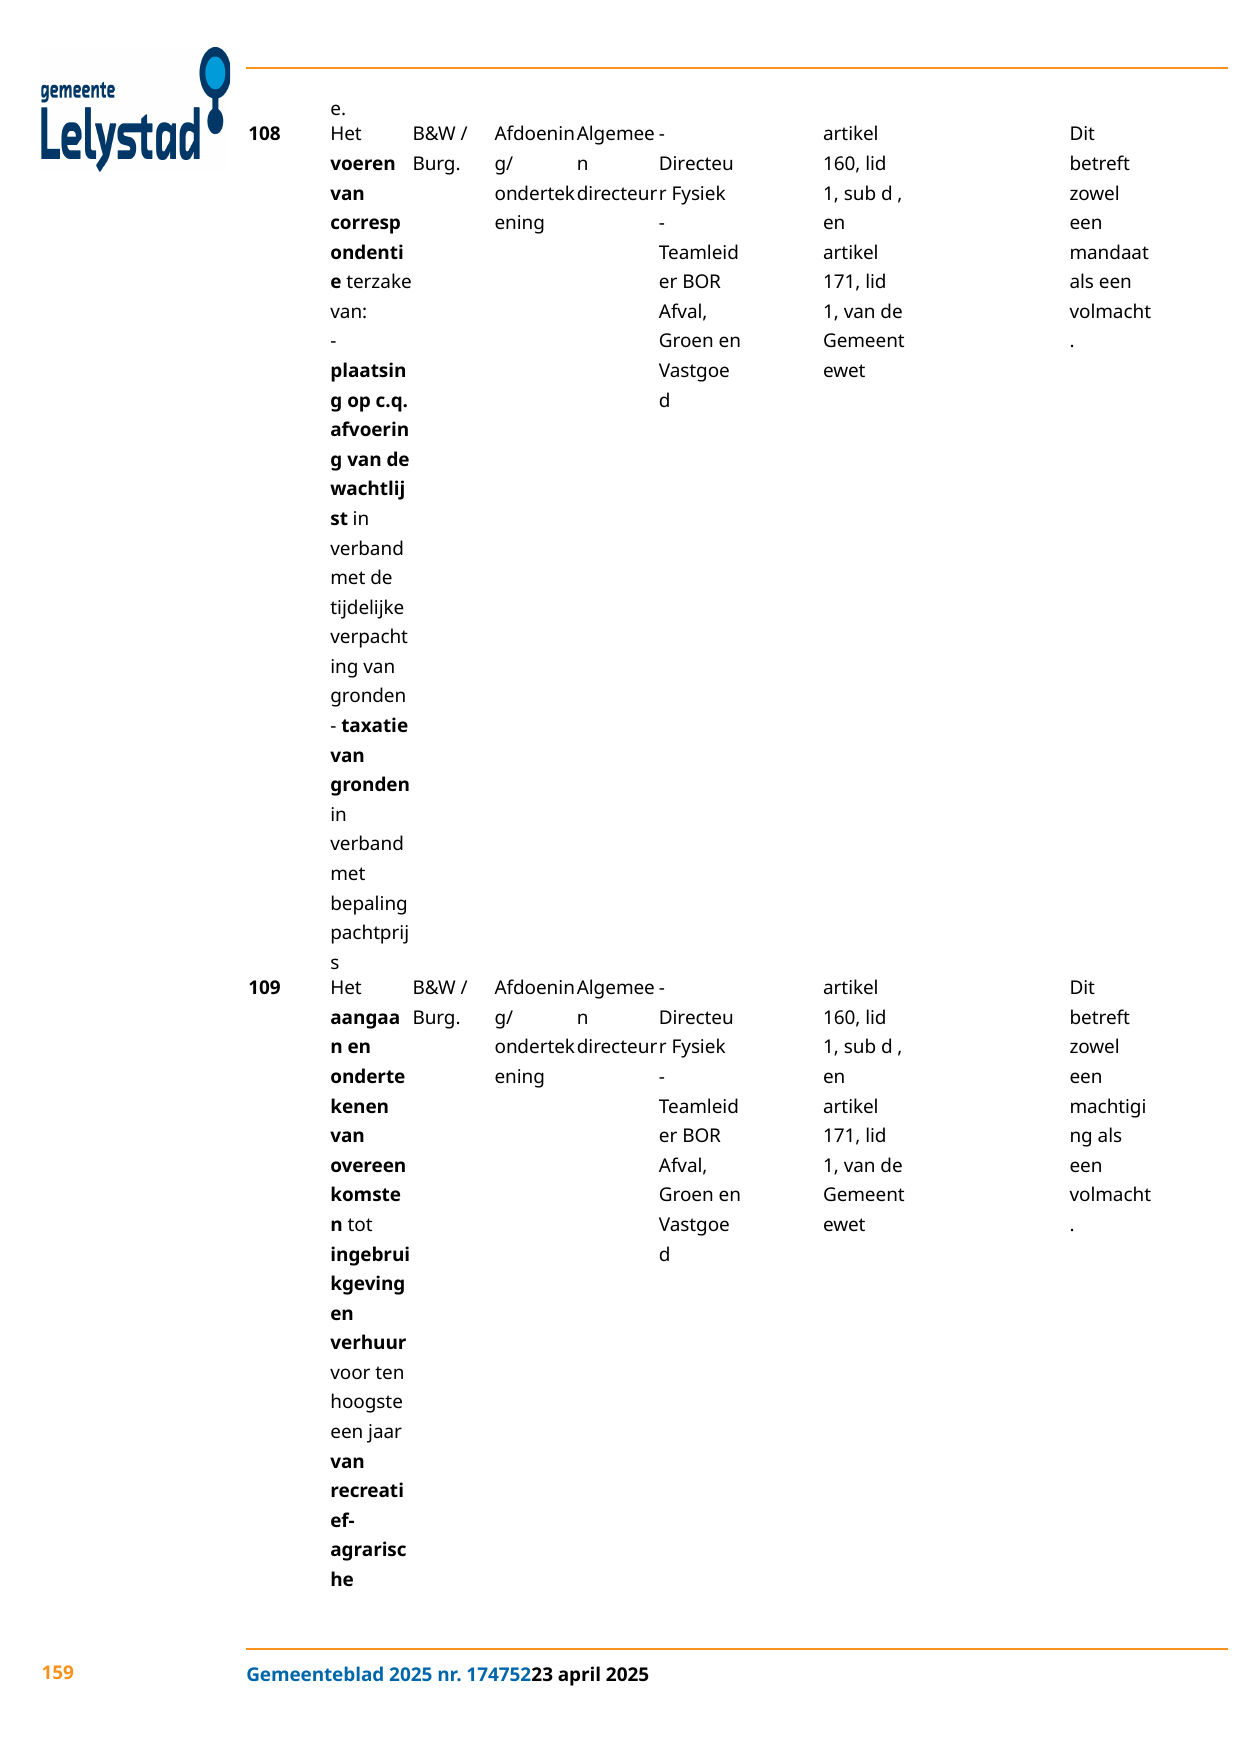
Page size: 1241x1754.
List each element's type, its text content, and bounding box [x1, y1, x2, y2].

table_cell [494, 95, 577, 121]
table_cell [905, 975, 987, 1592]
table_cell [823, 95, 905, 121]
table_cell [659, 95, 741, 121]
table_cell B&W / Burg. [412, 121, 494, 974]
table_cell e. [330, 95, 412, 121]
table_cell Afdoening/ondertekening [494, 975, 577, 1592]
table_cell Het aangaan en ondertekenen van overeenkomsten tot ingebruikgeving en verhuur voor ten hoogste een jaar van recreatief-agrarische [330, 975, 412, 1592]
table_cell - Directeur Fysiek - Teamleider BOR Afval, Groen en Vastgoed [659, 975, 741, 1592]
table_cell [741, 95, 823, 121]
table_cell [248, 95, 330, 121]
table_cell [905, 95, 987, 121]
table_cell Algemeen directeur [577, 975, 659, 1592]
table_cell [987, 95, 1069, 121]
table_cell - Directeur Fysiek - Teamleider BOR Afval, Groen en Vastgoed [659, 121, 741, 974]
table_cell [741, 975, 823, 1592]
table_cell [412, 95, 494, 121]
table_cell 109 [248, 975, 330, 1592]
table_cell Dit betreft zowel een machtiging als een volmacht. [1069, 975, 1152, 1592]
table_cell Algemeen directeur [577, 121, 659, 974]
table_cell artikel 160, lid 1, sub d , en artikel 171, lid 1, van de Gemeentewet [823, 121, 905, 974]
table_cell [905, 121, 987, 974]
table_cell [987, 121, 1069, 974]
table_cell [577, 95, 659, 121]
table_cell [1069, 95, 1152, 121]
picture [41, 47, 231, 172]
table_cell Het voeren van correspondentie terzake van: - plaatsing op c.q. afvoering van de wachtlijst in verband met de tijdelijke verpachting van gronden - taxatie van gronden in verband met bepaling pachtprijs [330, 121, 412, 974]
table_cell artikel 160, lid 1, sub d , en artikel 171, lid 1, van de Gemeentewet [823, 975, 905, 1592]
table_cell B&W / Burg. [412, 975, 494, 1592]
table_cell Afdoening/ondertekening [494, 121, 577, 974]
table_cell Dit betreft zowel een mandaat als een volmacht. [1069, 121, 1152, 974]
table_cell [987, 975, 1069, 1592]
table_cell 108 [248, 121, 330, 974]
table_cell [741, 121, 823, 974]
